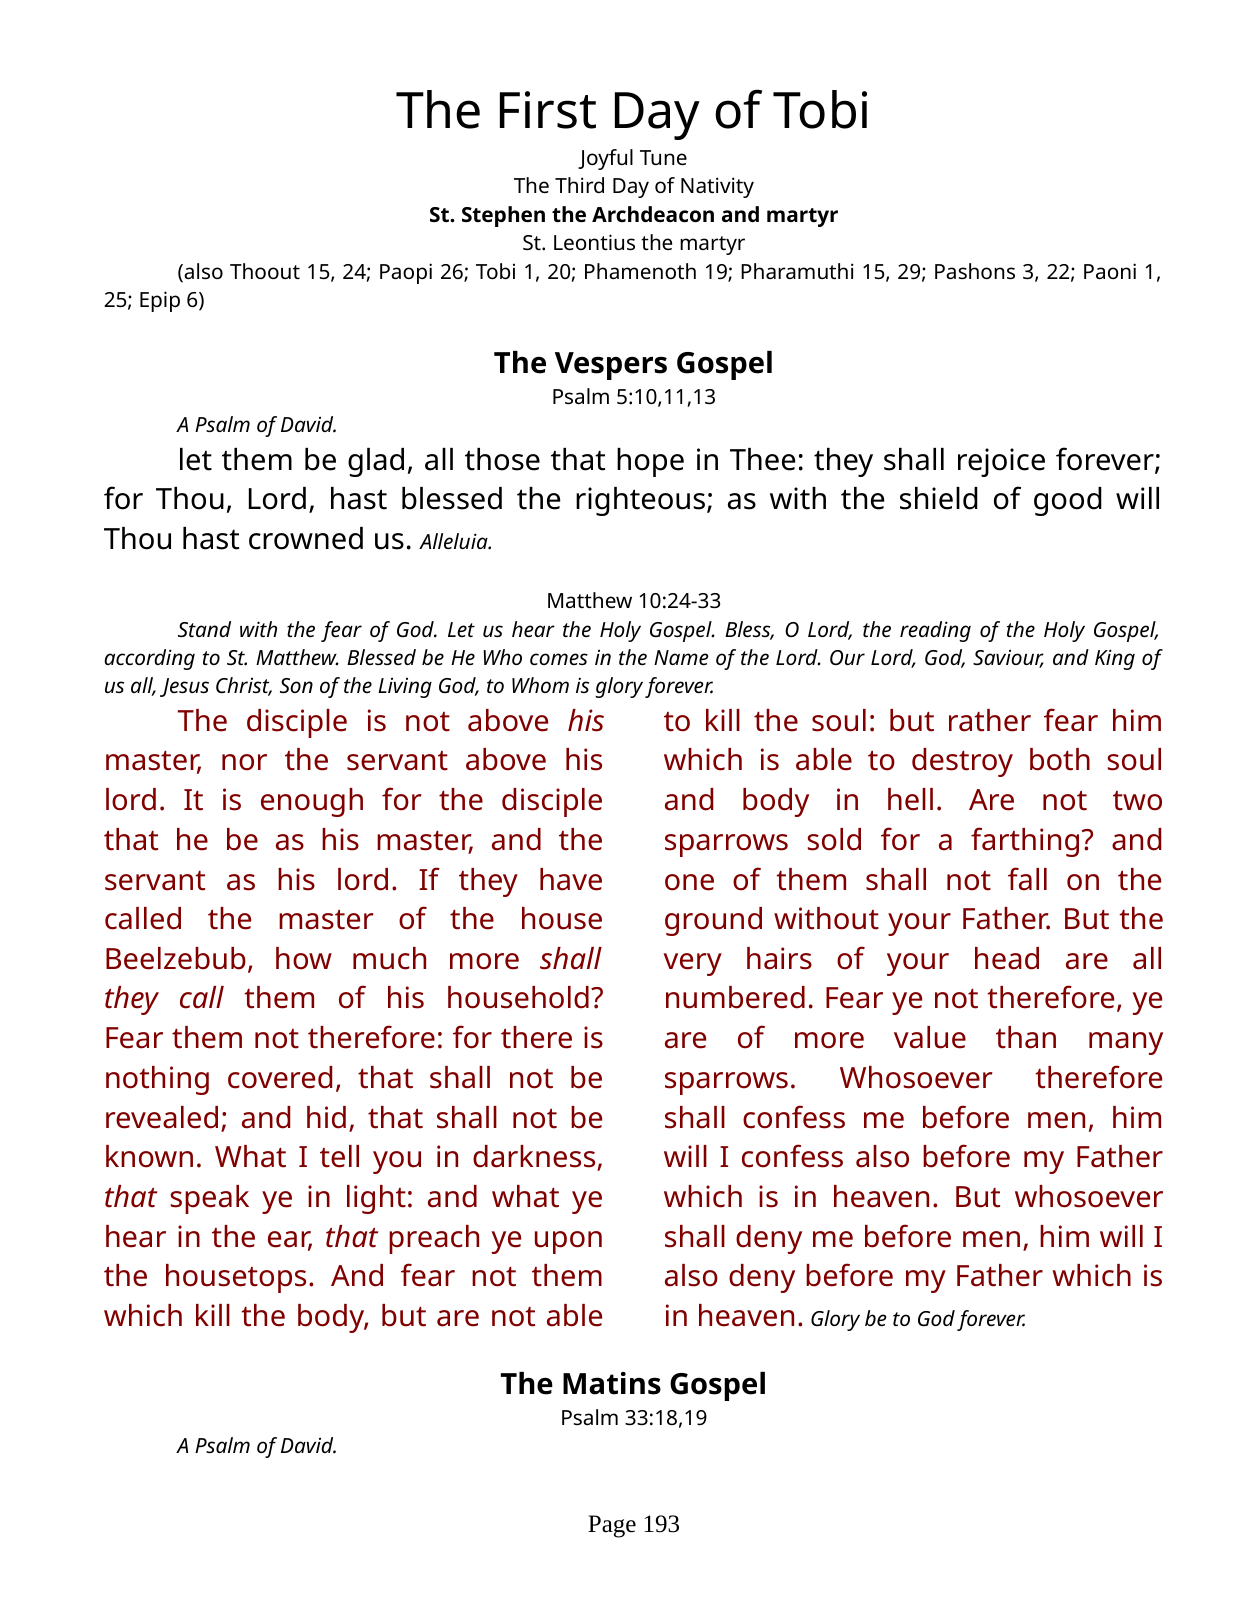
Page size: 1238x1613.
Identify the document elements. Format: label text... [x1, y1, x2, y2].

text A Psalm of David. [103, 1432, 1164, 1460]
text The First Day of Tobi [103, 75, 1164, 143]
text The disciple is not above his master, nor the servant above his lord. It is enough for the disciple that he be as his master, and the servant as his lord. If they have called the master of the house Beelzebub, how much more shall they call them of his household? Fear them not therefore: for there is nothing covered, that shall not be revealed; and hid, that shall not be known. What I tell you in darkness, that speak ye in light: and what ye hear in the ear, that preach ye upon the housetops. And fear not them which kill the body, but are not able [103, 700, 604, 1335]
text The Third Day of Nativity [103, 172, 1164, 200]
text to kill the soul: but rather fear him which is able to destroy both soul and body in hell. Are not two sparrows sold for a farthing? and one of them shall not fall on the ground without your Father. But the very hairs of your head are all numbered. Fear ye not therefore, ye are of more value than many sparrows. Whosoever therefore shall confess me before men, him will I confess also before my Father which is in heaven. But whosoever shall deny me before men, him will I also deny before my Father which is in heaven. Glory be to God forever. [663, 700, 1164, 1335]
text (also Thoout 15, 24; Paopi 26; Tobi 1, 20; Phamenoth 19; Pharamuthi 15, 29; Pashons 3, 22; Paoni 1, 25; Epip 6) [103, 257, 1164, 314]
text St. Leontius the martyr [103, 228, 1164, 257]
text The Matins Gospel [103, 1363, 1164, 1403]
text St. Stephen the Archdeacon and martyr [103, 200, 1164, 228]
text Matthew 10:24-33 [103, 586, 1164, 615]
text The Vespers Gospel [103, 342, 1164, 382]
text Psalm 5:10,11,13 [103, 382, 1164, 410]
text let them be glad, all those that hope in Thee: they shall rejoice forever; for Thou, Lord, hast blessed the righteous; as with the shield of good will Thou hast crowned us. Alleluia. [103, 439, 1164, 558]
text Joyful Tune [103, 143, 1164, 172]
text A Psalm of David. [103, 410, 1164, 439]
text Psalm 33:18,19 [103, 1403, 1164, 1432]
text Stand with the fear of God. Let us hear the Holy Gospel. Bless, O Lord, the reading of the Holy Gospel, according to St. Matthew. Blessed be He Who comes in the Name of the Lord. Our Lord, God, Saviour, and King of us all, Jesus Christ, Son of the Living God, to Whom is glory forever. [103, 615, 1164, 700]
